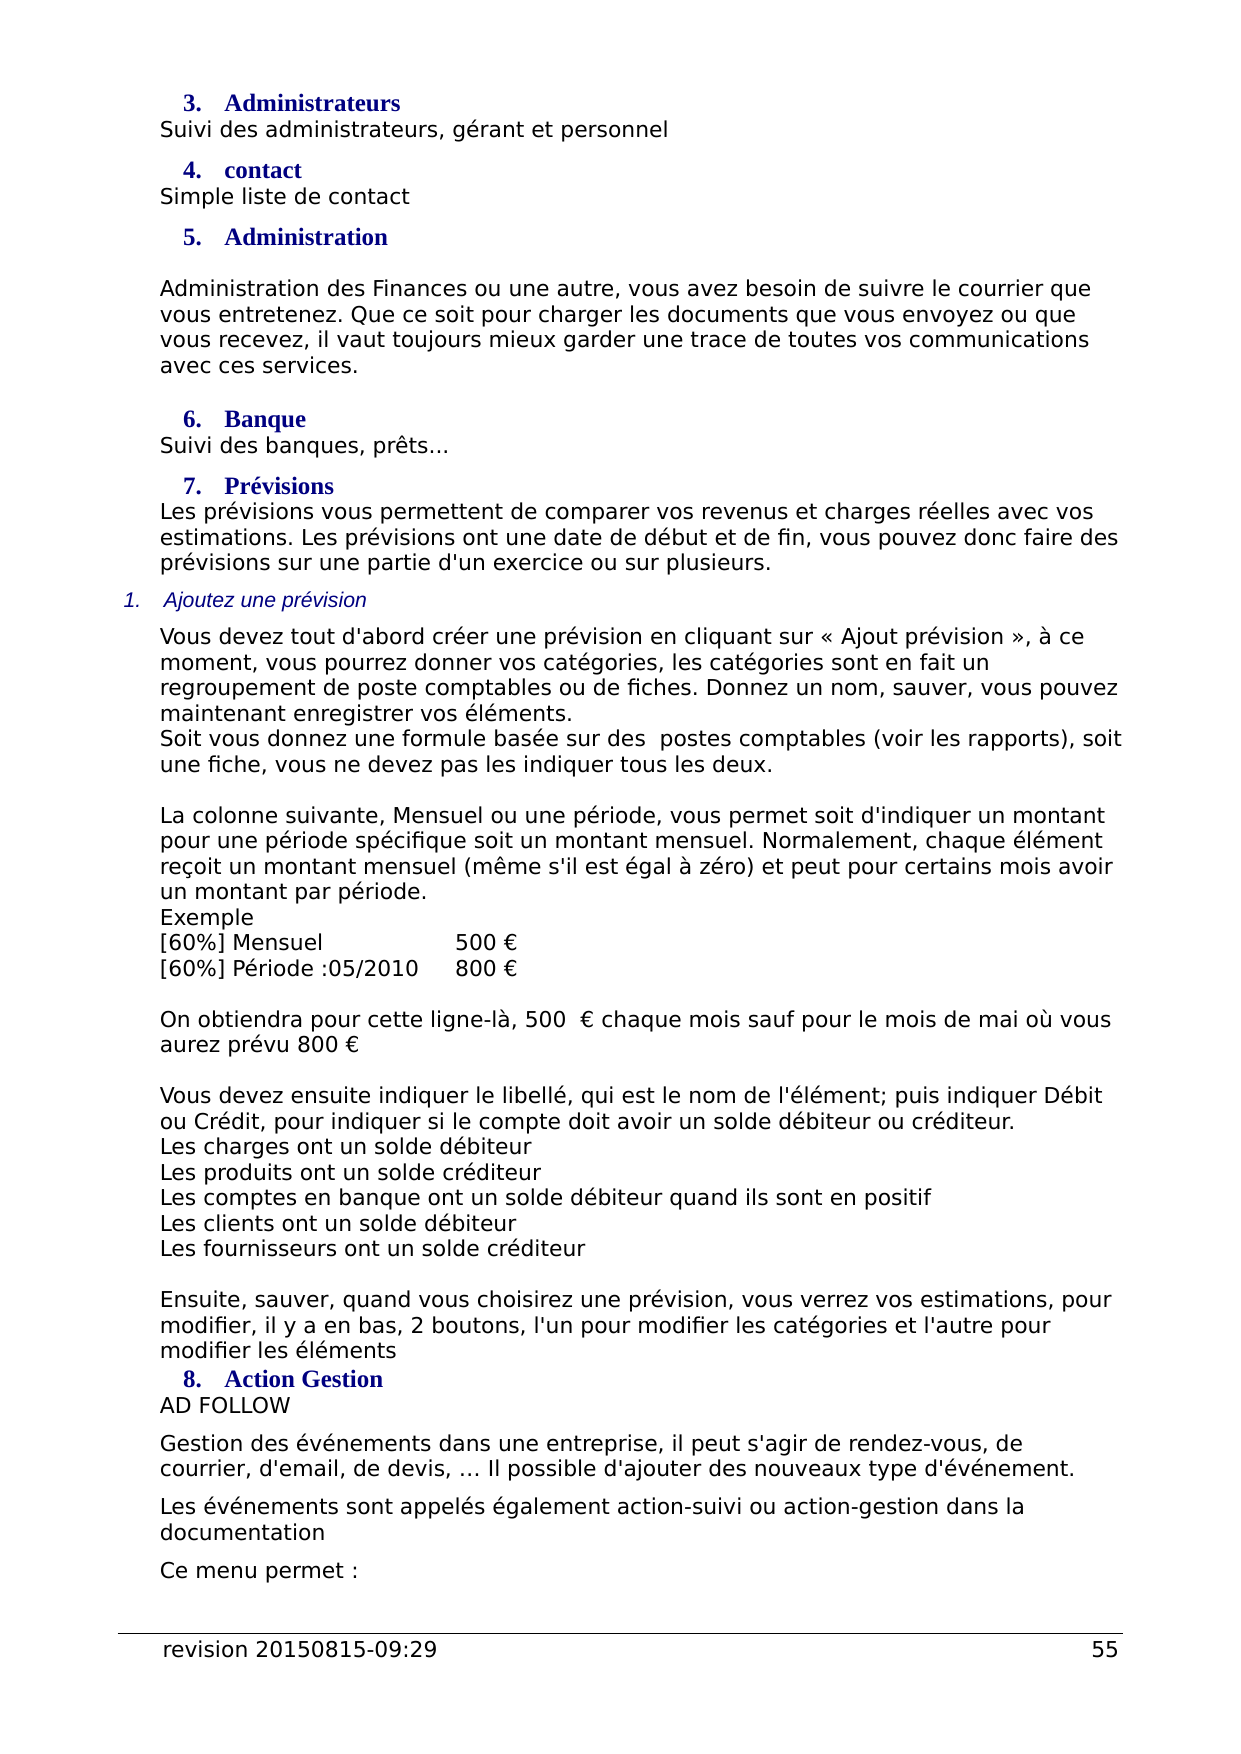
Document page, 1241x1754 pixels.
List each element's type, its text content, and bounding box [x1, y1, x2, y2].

text Les prévisions vous permettent de comparer vos revenus et charges réelles avec vos estimations. Les prévisions ont une date de début et de fin, vous pouvez donc faire des prévisions sur une partie d'un exercice ou sur plusieurs. [159, 499, 1123, 576]
subtitle Administration [177, 222, 1123, 251]
text Les comptes en banque ont un solde débiteur quand ils sont en positif [159, 1186, 1123, 1211]
text AD FOLLOW [159, 1393, 1123, 1418]
text Suivi des banques, prêts... [159, 433, 1123, 458]
text [60%] Période :05/2010 800 € [159, 956, 1123, 981]
text Vous devez tout d'abord créer une prévision en cliquant sur « Ajout prévision », à ce moment, vous pourrez donner vos catégories, les catégories sont en fait un regroupement de poste comptables ou de fiches. Donnez un nom, sauver, vous pouvez maintenant enregistrer vos éléments. [159, 624, 1123, 726]
subtitle Action Gestion [177, 1364, 1123, 1393]
text Ce menu permet : [159, 1558, 1123, 1583]
subtitle Banque [177, 404, 1123, 433]
text Ensuite, sauver, quand vous choisirez une prévision, vous verrez vos estimations, pour modifier, il y a en bas, 2 boutons, l'un pour modifier les catégories et l'autre pour modifier les éléments [159, 1288, 1123, 1364]
text Soit vous donnez une formule basée sur des postes comptables (voir les rapports), soit une fiche, vous ne devez pas les indiquer tous les deux. [159, 726, 1123, 777]
subtitle Ajoutez une prévision [117, 588, 1123, 612]
text Simple liste de contact [159, 184, 1123, 209]
text Gestion des événements dans une entreprise, il peut s'agir de rendez-vous, de courrier, d'email, de devis, … Il possible d'ajouter des nouveaux type d'événement. [159, 1431, 1123, 1482]
subtitle Administrateurs [177, 88, 1123, 117]
text Les produits ont un solde créditeur [159, 1160, 1123, 1186]
text [60%] Mensuel 500 € [159, 930, 1123, 956]
subtitle Prévisions [177, 471, 1123, 499]
text On obtiendra pour cette ligne-là, 500 € chaque mois sauf pour le mois de mai où vous aurez prévu 800 € [159, 1007, 1123, 1058]
text Les événements sont appelés également action-suivi ou action-gestion dans la documentation [159, 1494, 1123, 1546]
text Les clients ont un solde débiteur [159, 1211, 1123, 1237]
text Les fournisseurs ont un solde créditeur [159, 1237, 1123, 1262]
text Administration des Finances ou une autre, vous avez besoin de suivre le courrier que vous entretenez. Que ce soit pour charger les documents que vous envoyez ou que vous recevez, il vaut toujours mieux garder une trace de toutes vos communications avec ces services. [159, 276, 1123, 378]
subtitle contact [177, 155, 1123, 184]
text Suivi des administrateurs, gérant et personnel [159, 117, 1123, 143]
text Les charges ont un solde débiteur [159, 1134, 1123, 1160]
text Exemple [159, 905, 1123, 930]
text Vous devez ensuite indiquer le libellé, qui est le nom de l'élément; puis indiquer Débit ou Crédit, pour indiquer si le compte doit avoir un solde débiteur ou créditeur. [159, 1083, 1123, 1134]
text La colonne suivante, Mensuel ou une période, vous permet soit d'indiquer un montant pour une période spécifique soit un montant mensuel. Normalement, chaque élément reçoit un montant mensuel (même s'il est égal à zéro) et peut pour certains mois avoir un montant par période. [159, 803, 1123, 905]
